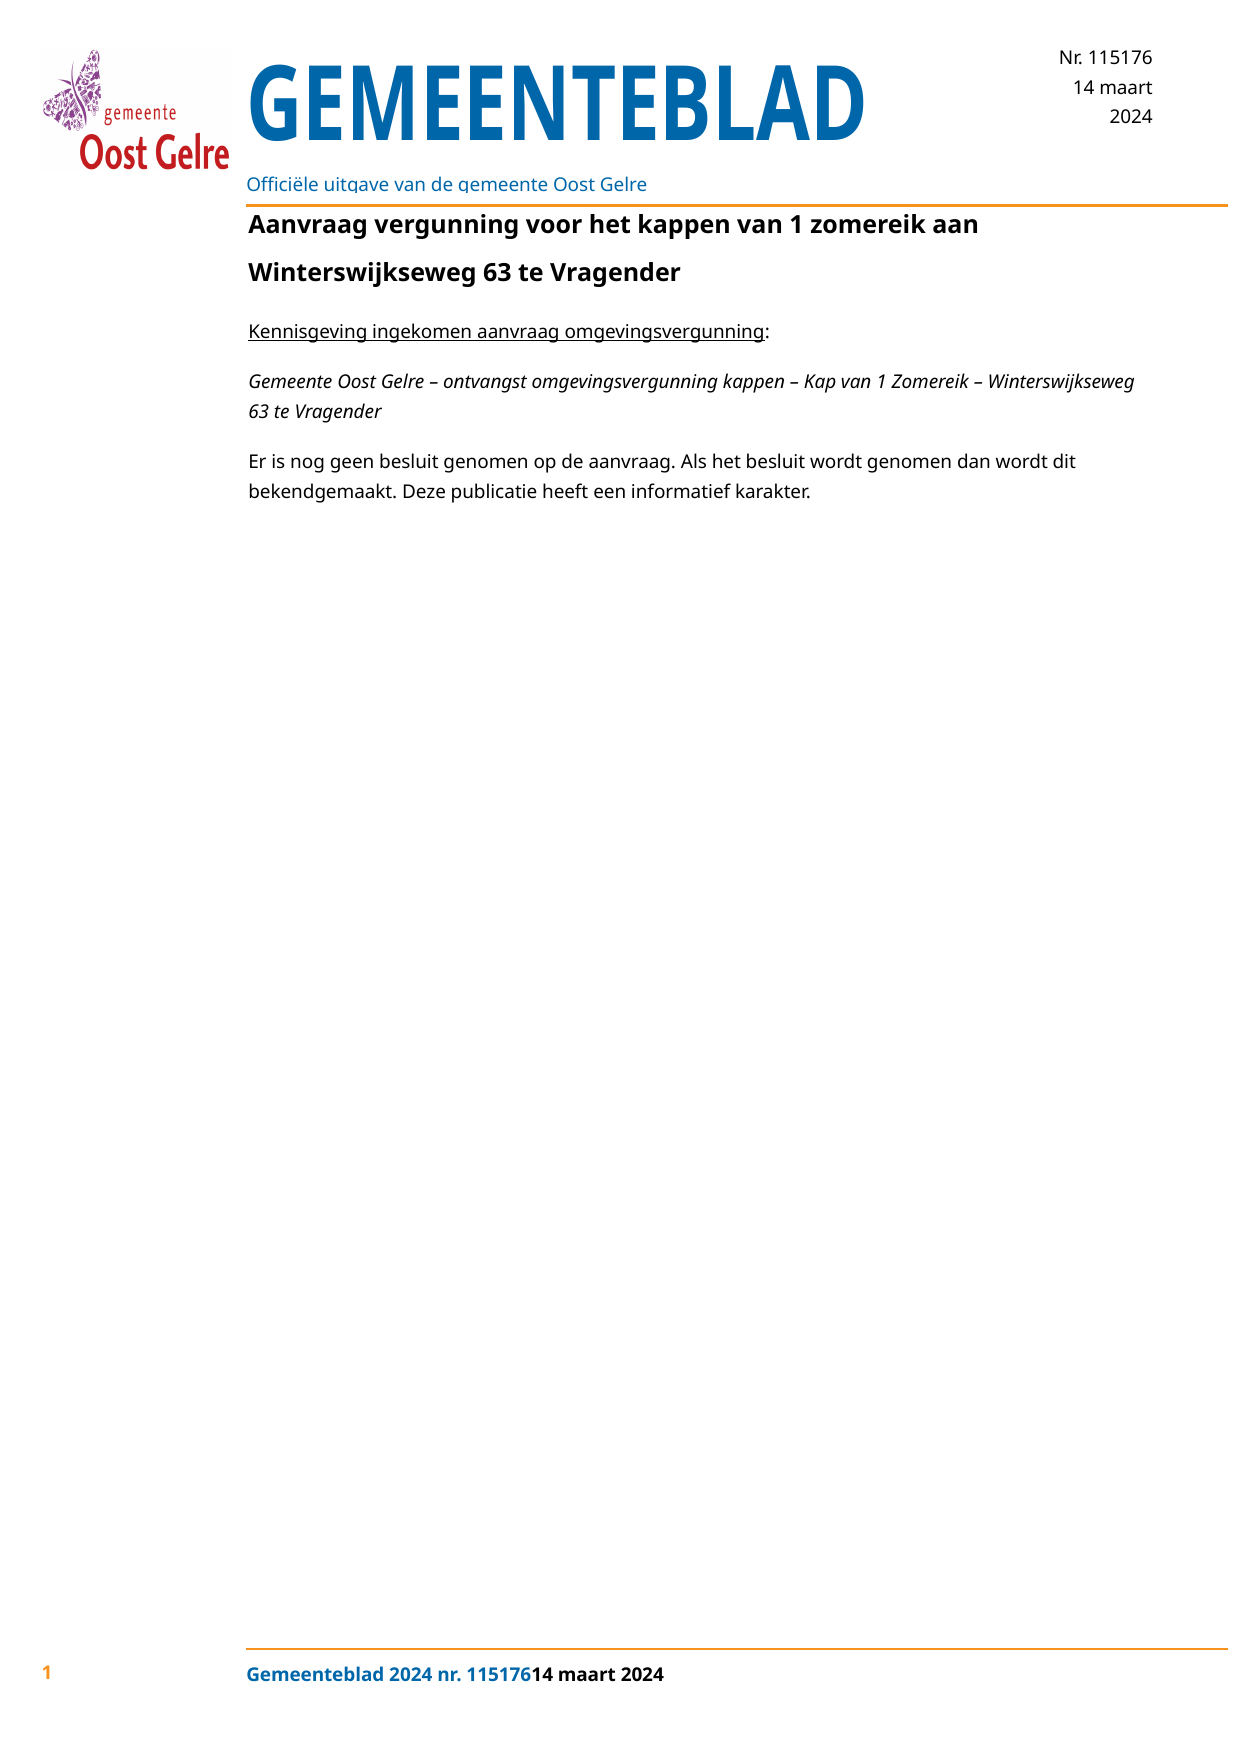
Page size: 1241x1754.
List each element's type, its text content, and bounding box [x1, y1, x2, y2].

picture [41, 47, 231, 172]
text Er is nog geen besluit genomen op de aanvraag. Als het besluit wordt genomen dan wordt dit bekendgemaakt. Deze publicatie heeft een informatief karakter. [248, 448, 1152, 504]
text Aanvraag vergunning voor het kappen van 1 zomereik aan Winterswijkseweg 63 te Vragender [248, 207, 1152, 288]
text Gemeente Oost Gelre – ontvangst omgevingsvergunning kappen – Kap van 1 Zomereik – Winterswijkseweg 63 te Vragender [248, 368, 1152, 424]
text Kennisgeving ingekomen aanvraag omgevingsvergunning: [248, 318, 1152, 344]
